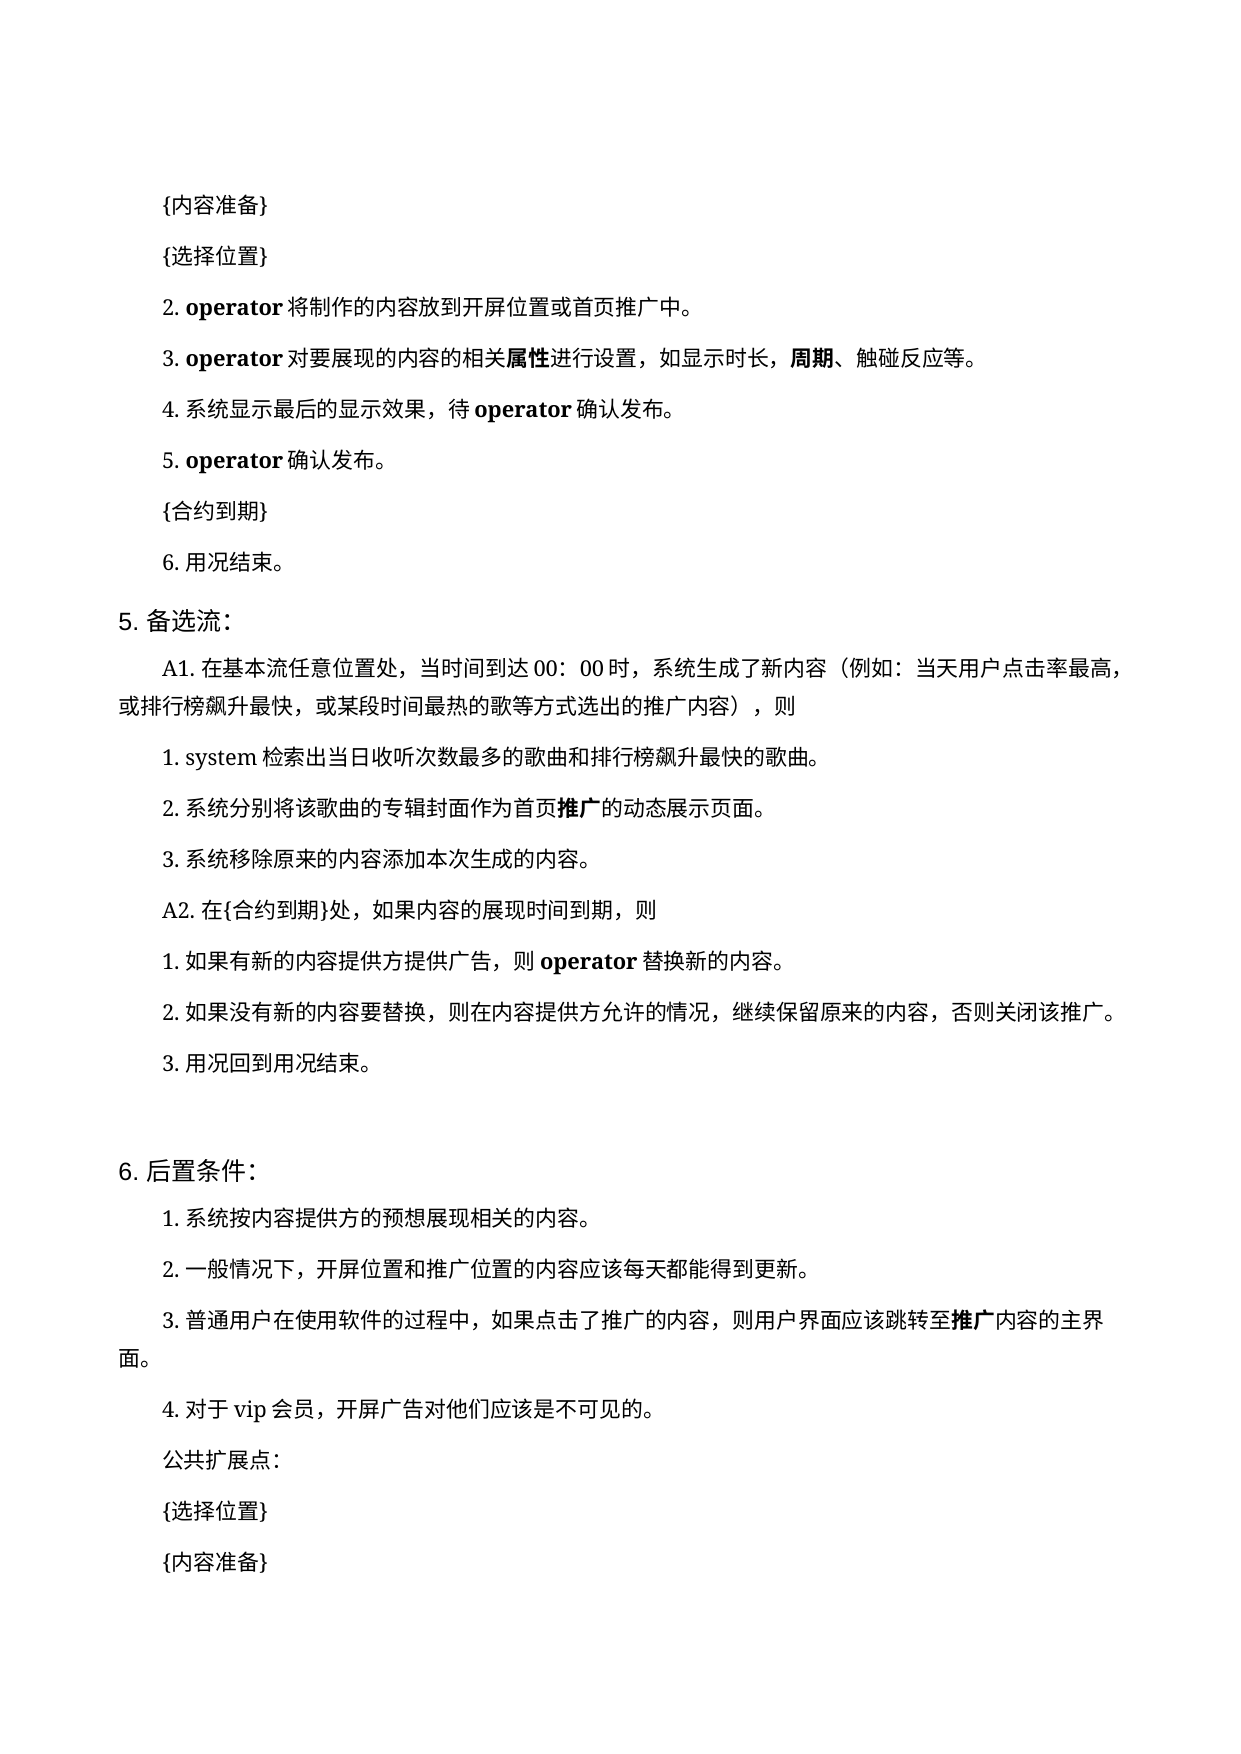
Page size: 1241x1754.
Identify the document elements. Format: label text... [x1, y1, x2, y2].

text A2. 在{合约到期}处，如果内容的展现时间到期，则 [118, 893, 1122, 925]
text 1. 系统按内容提供方的预想展现相关的内容。 [118, 1201, 1122, 1233]
text 公共扩展点： [118, 1443, 1122, 1475]
text 4. 系统显示最后的显示效果，待operator确认发布。 [118, 392, 1122, 423]
text 2. operator将制作的内容放到开屏位置或首页推广中。 [118, 290, 1122, 321]
text 2. 如果没有新的内容要替换，则在内容提供方允许的情况，继续保留原来的内容，否则关闭该推广。 [118, 995, 1122, 1027]
text {内容准备} [118, 1545, 1122, 1577]
text {合约到期} [118, 494, 1122, 526]
text 5. operator确认发布。 [118, 443, 1122, 474]
text 3. 用况回到用况结束。 [118, 1046, 1122, 1078]
text 3. operator对要展现的内容的相关属性进行设置，如显示时长，周期、触碰反应等。 [118, 341, 1122, 372]
text 2. 系统分别将该歌曲的专辑封面作为首页推广的动态展示页面。 [118, 791, 1122, 823]
text {选择位置} [118, 1494, 1122, 1526]
text 2. 一般情况下，开屏位置和推广位置的内容应该每天都能得到更新。 [118, 1252, 1122, 1284]
subtitle 后置条件： [118, 1151, 1122, 1187]
text 3. 系统移除原来的内容添加本次生成的内容。 [118, 842, 1122, 874]
text A1. 在基本流任意位置处，当时间到达00：00时，系统生成了新内容（例如：当天用户点击率最高，或排行榜飙升最快，或某段时间最热的歌等方式选出的推广内容），则 [118, 651, 1122, 721]
text {内容准备} [118, 188, 1122, 219]
text 4. 对于vip会员，开屏广告对他们应该是不可见的。 [118, 1392, 1122, 1424]
text {选择位置} [118, 239, 1122, 270]
text 3. 普通用户在使用软件的过程中，如果点击了推广的内容，则用户界面应该跳转至推广内容的主界面。 [118, 1303, 1122, 1373]
text 1. 如果有新的内容提供方提供广告，则operator替换新的内容。 [118, 944, 1122, 976]
subtitle 备选流： [118, 601, 1122, 637]
text 6. 用况结束。 [118, 545, 1122, 577]
text 1. system检索出当日收听次数最多的歌曲和排行榜飙升最快的歌曲。 [118, 740, 1122, 772]
